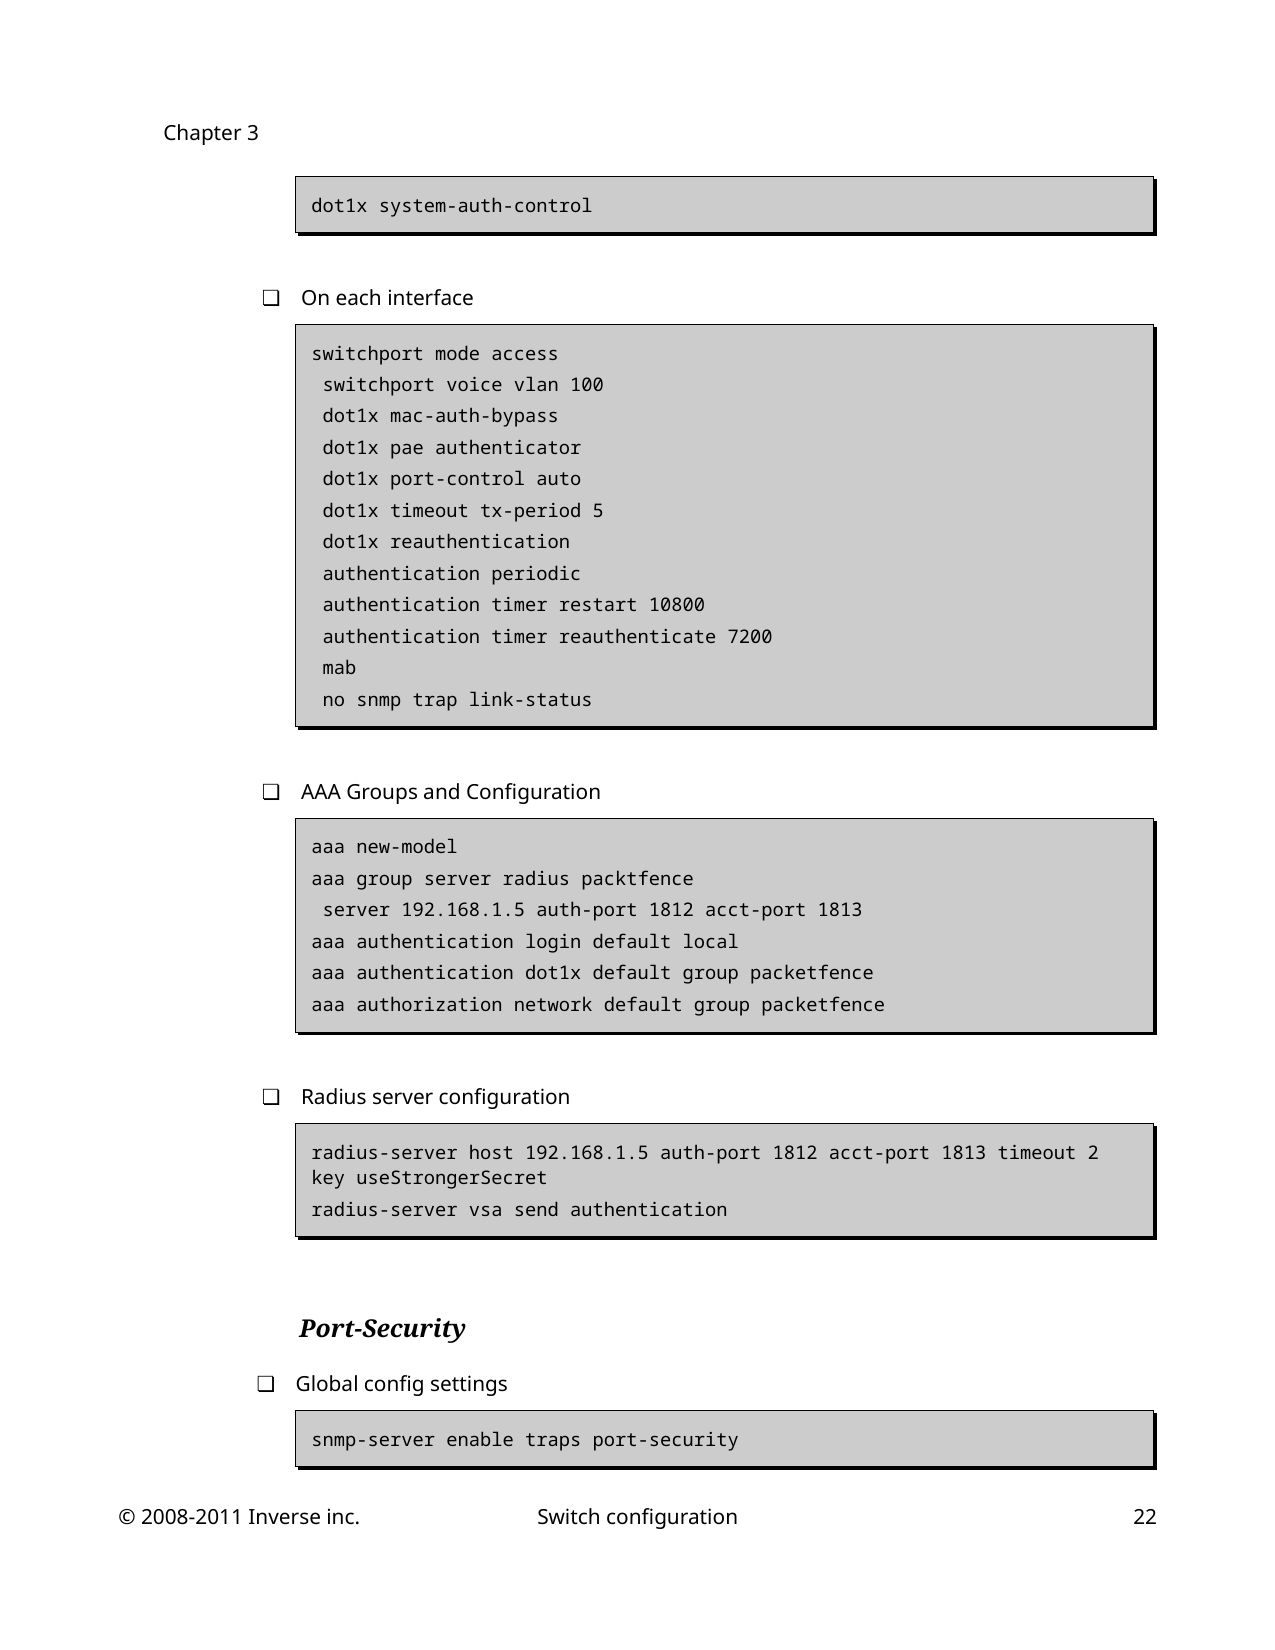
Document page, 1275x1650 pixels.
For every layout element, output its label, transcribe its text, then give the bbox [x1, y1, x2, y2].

text snmp-server enable traps port-security [296, 1411, 1153, 1466]
text authentication timer reauthenticate 7200 [296, 607, 1153, 638]
text dot1x reauthentication [296, 513, 1153, 544]
text mab [296, 638, 1153, 670]
text aaa new-model [296, 819, 1153, 849]
text radius-server vsa send authentication [296, 1180, 1153, 1236]
text dot1x mac-auth-bypass [296, 387, 1153, 418]
text no snmp trap link-status [296, 670, 1153, 726]
text authentication periodic [296, 544, 1153, 576]
text server 192.168.1.5 auth-port 1812 acct-port 1813 [296, 881, 1153, 912]
text dot1x pae authenticator [296, 418, 1153, 450]
text aaa authentication login default local [296, 912, 1153, 944]
text dot1x port-control auto [296, 450, 1153, 481]
list ❏ Radius server configuration [262, 1082, 1157, 1111]
subtitle Port-Security [262, 1311, 1157, 1344]
text switchport mode access [296, 325, 1153, 355]
list ❏ On each interface [262, 283, 1157, 311]
text switchport voice vlan 100 [296, 355, 1153, 387]
text aaa authentication dot1x default group packetfence [296, 944, 1153, 975]
text dot1x system-auth-control [296, 177, 1153, 232]
list ❏ Global config settings [256, 1369, 1157, 1397]
text radius-server host 192.168.1.5 auth-port 1812 acct-port 1813 timeout 2 key useStrongerSecret [296, 1124, 1153, 1180]
text dot1x timeout tx-period 5 [296, 481, 1153, 513]
text aaa authorization network default group packetfence [296, 975, 1153, 1032]
text aaa group server radius packtfence [296, 849, 1153, 881]
list ❏ AAA Groups and Configuration [262, 777, 1157, 805]
text authentication timer restart 10800 [296, 576, 1153, 607]
